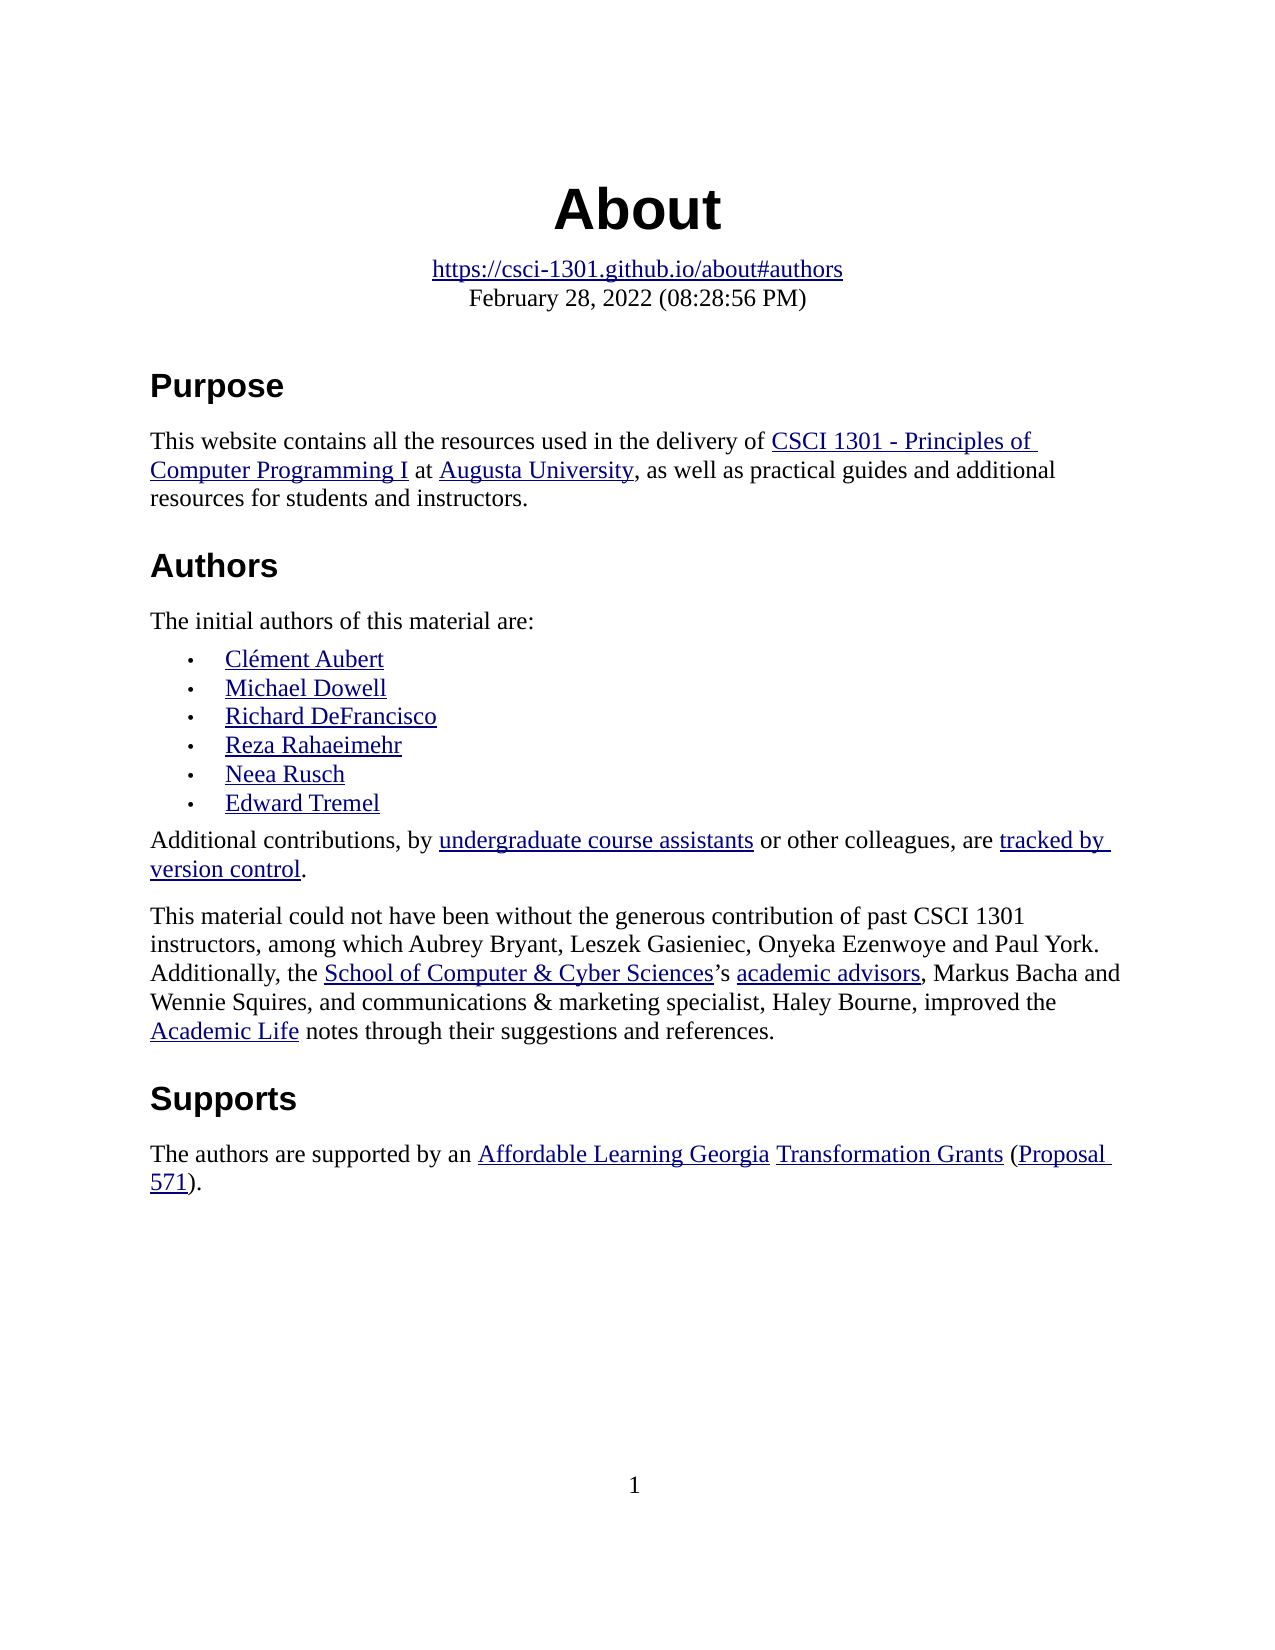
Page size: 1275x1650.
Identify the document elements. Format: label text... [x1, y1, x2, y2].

list Richard DeFrancisco [187, 701, 1125, 730]
list Reza Rahaeimehr [187, 730, 1125, 759]
text The authors are supported by an Affordable Learning Georgia Transformation Grants (Proposal 571). [150, 1139, 1125, 1196]
text This material could not have been without the generous contribution of past CSCI 1301 instructors, among which Aubrey Bryant, Leszek Gasieniec, Onyeka Ezenwoye and Paul York. Additionally, the School of Computer & Cyber Sciences’s academic advisors, Markus Bacha and Wennie Squires, and communications & marketing specialist, Haley Bourne, improved the Academic Life notes through their suggestions and references. [150, 901, 1125, 1044]
list Clément Aubert [187, 644, 1125, 673]
subtitle Purpose [150, 366, 1125, 404]
text The initial authors of this material are: [150, 606, 1125, 635]
text https://csci-1301.github.io/about#authors [150, 254, 1125, 283]
text This website contains all the resources used in the delivery of CSCI 1301 - Principles of Computer Programming I at Augusta University, as well as practical guides and additional resources for students and instructors. [150, 426, 1125, 512]
text Additional contributions, by undergraduate course assistants or other colleagues, are tracked by version control. [150, 825, 1125, 883]
title About [150, 175, 1125, 242]
list Neea Rusch [187, 759, 1125, 788]
subtitle Supports [150, 1078, 1125, 1117]
subtitle Authors [150, 546, 1125, 585]
list Michael Dowell [187, 673, 1125, 701]
text February 28, 2022 (08:28:56 PM) [150, 283, 1125, 312]
list Edward Tremel [187, 788, 1125, 816]
